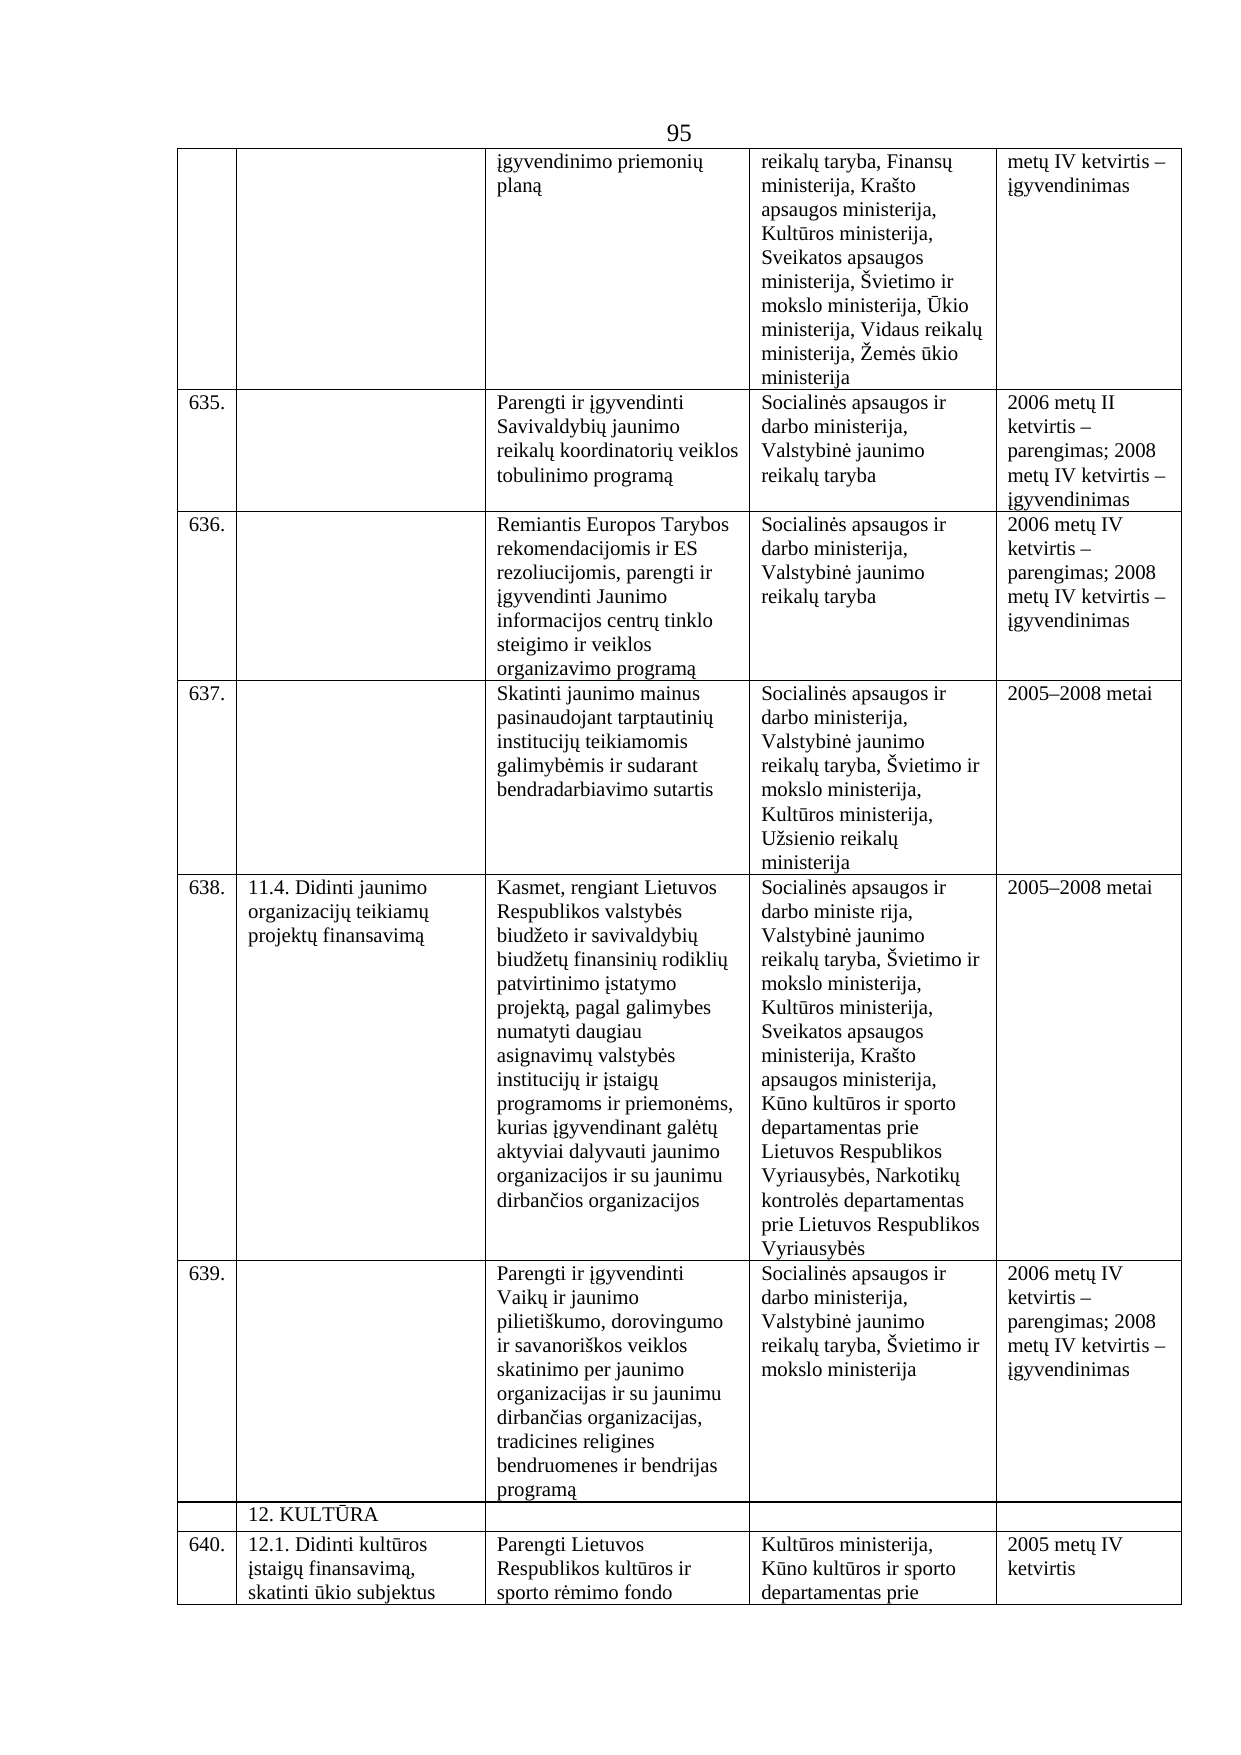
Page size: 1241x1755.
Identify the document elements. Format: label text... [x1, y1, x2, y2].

table_cell 639. [178, 1261, 236, 1501]
table_cell [237, 681, 485, 874]
table_cell 637. [178, 681, 236, 874]
table_cell Socialinės apsaugos ir darbo ministe rija, Valstybinė jaunimo reikalų taryba, Švietimo ir mokslo ministerija, Kultūros ministerija, Sveikatos apsaugos ministerija, Krašto apsaugos ministerija, Kūno kultūros ir sporto departamentas prie Lietuvos Respublikos Vyriausybės, Narkotikų kontrolės departamentas prie Lietuvos Respublikos Vyriausybės [750, 875, 996, 1260]
table_cell Parengti Lietuvos Respublikos kultūros ir sporto rėmimo fondo [486, 1532, 749, 1604]
table_cell 638. [178, 875, 236, 1260]
table_cell Kasmet, rengiant Lietuvos Respublikos valstybės biudžeto ir savivaldybių biudžetų finansinių rodiklių patvirtinimo įstatymo projektą, pagal galimybes numatyti daugiau asignavimų valstybės institucijų ir įstaigų programoms ir priemonėms, kurias įgyvendinant galėtų aktyviai dalyvauti jaunimo organizacijos ir su jaunimu dirbančios organizacijos [486, 875, 749, 1260]
table_cell Socialinės apsaugos ir darbo ministerija, Valstybinė jaunimo reikalų taryba [750, 390, 996, 511]
table_cell Socialinės apsaugos ir darbo ministerija, Valstybinė jaunimo reikalų taryba, Švietimo ir mokslo ministerija [750, 1261, 996, 1501]
table_cell 2006 metų IV ketvirtis – parengimas; 2008 metų IV ketvirtis – įgyvendinimas [997, 1261, 1181, 1501]
table_cell 12. KULTŪRA [237, 1503, 485, 1531]
table_cell [237, 149, 485, 389]
table_cell reikalų taryba, Finansų ministerija, Krašto apsaugos ministerija, Kultūros ministerija, Sveikatos apsaugos ministerija, Švietimo ir mokslo ministerija, Ūkio ministerija, Vidaus reikalų ministerija, Žemės ūkio ministerija [750, 149, 996, 389]
table_cell [237, 390, 485, 511]
table_cell [750, 1503, 996, 1531]
table_cell 11.4. Didinti jaunimo organizacijų teikiamų projektų finansavimą [237, 875, 485, 1260]
table_cell [237, 1261, 485, 1501]
table_cell 636. [178, 512, 236, 680]
table_cell Socialinės apsaugos ir darbo ministerija, Valstybinė jaunimo reikalų taryba, Švietimo ir mokslo ministerija, Kultūros ministerija, Užsienio reikalų ministerija [750, 681, 996, 874]
table_cell [237, 512, 485, 680]
table_cell Parengti ir įgyvendinti Vaikų ir jaunimo pilietiškumo, dorovingumo ir savanoriškos veiklos skatinimo per jaunimo organizacijas ir su jaunimu dirbančias organizacijas, tradicines religines bendruomenes ir bendrijas programą [486, 1261, 749, 1501]
table_cell įgyvendinimo priemonių planą [486, 149, 749, 389]
table_cell Skatinti jaunimo mainus pasinaudojant tarptautinių institucijų teikiamomis galimybėmis ir sudarant bendradarbiavimo sutartis [486, 681, 749, 874]
table_cell [178, 1503, 236, 1531]
table_cell [178, 149, 236, 389]
table_cell 640. [178, 1532, 236, 1604]
table_cell 2006 metų II ketvirtis – parengimas; 2008 metų IV ketvirtis – įgyvendinimas [997, 390, 1181, 511]
table_cell 2005–2008 metai [997, 681, 1181, 874]
table_cell Socialinės apsaugos ir darbo ministerija, Valstybinė jaunimo reikalų taryba [750, 512, 996, 680]
table_cell Kultūros ministerija, Kūno kultūros ir sporto departamentas prie [750, 1532, 996, 1604]
table_cell metų IV ketvirtis – įgyvendinimas [997, 149, 1181, 389]
table_cell 12.1. Didinti kultūros įstaigų finansavimą, skatinti ūkio subjektus [237, 1532, 485, 1604]
table_cell 2005–2008 metai [997, 875, 1181, 1260]
table_cell 2006 metų IV ketvirtis – parengimas; 2008 metų IV ketvirtis – įgyvendinimas [997, 512, 1181, 680]
table_cell Remiantis Europos Tarybos rekomendacijomis ir ES rezoliucijomis, parengti ir įgyvendinti Jaunimo informacijos centrų tinklo steigimo ir veiklos organizavimo programą [486, 512, 749, 680]
table_cell 2005 metų IV ketvirtis [997, 1532, 1181, 1604]
table_cell 635. [178, 390, 236, 511]
table_cell [486, 1503, 749, 1531]
table_cell [997, 1503, 1181, 1531]
table_cell Parengti ir įgyvendinti Savivaldybių jaunimo reikalų koordinatorių veiklos tobulinimo programą [486, 390, 749, 511]
